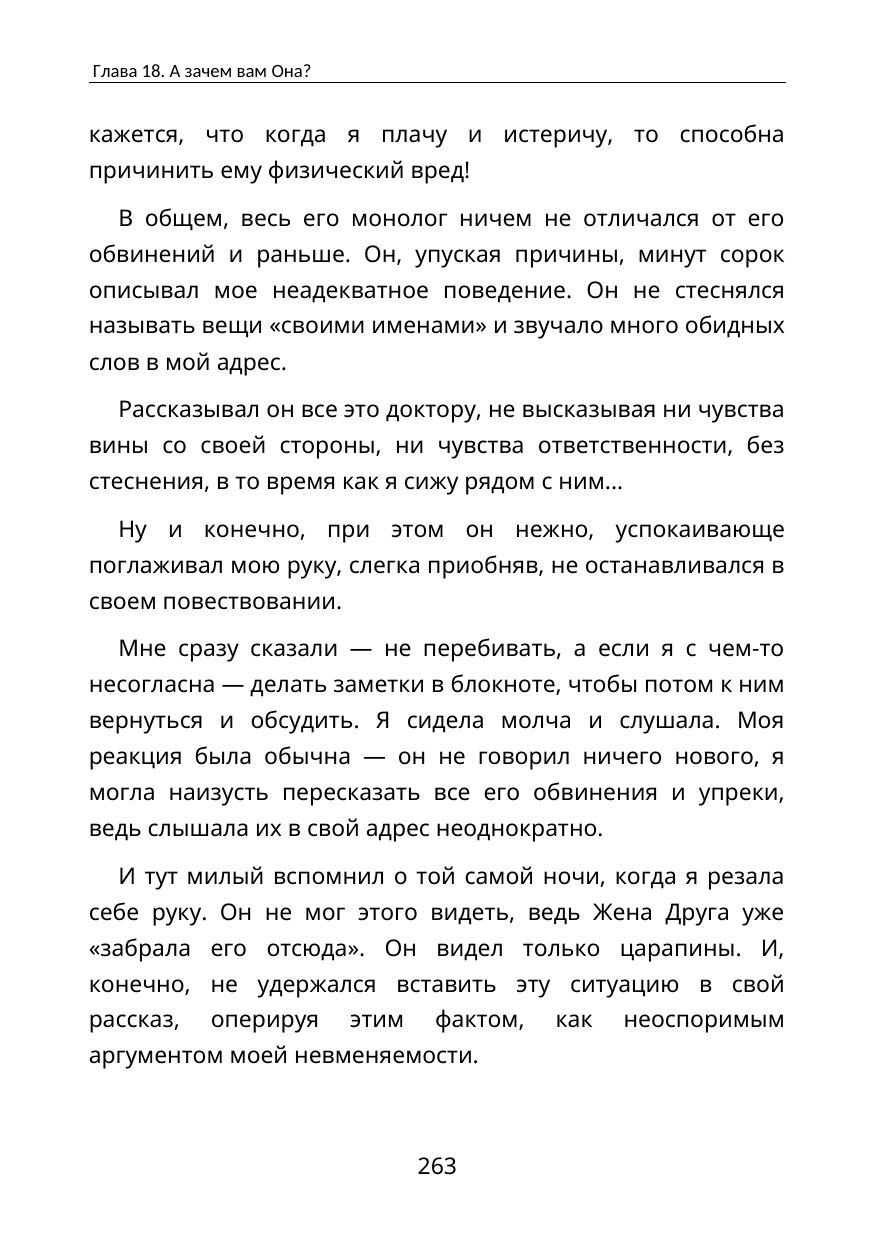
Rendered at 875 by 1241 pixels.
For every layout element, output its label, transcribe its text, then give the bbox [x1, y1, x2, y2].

text Рассказывал он все это доктору, не высказывая ни чувства вины со своей стороны, ни чувства ответственности, без стеснения, в то время как я сижу рядом с ним... [88, 393, 786, 496]
text В общем, весь его монолог ничем не отличался от его обвинений и раньше. Он, упуская причины, минут сорок описывал мое неадекватное поведение. Он не стеснялся называть вещи «своими именами» и звучало много обидных слов в мой адрес. [88, 202, 786, 377]
text И тут милый вспомнил о той самой ночи, когда я резала себе руку. Он не мог этого видеть, ведь Жена Друга уже «забрала его отсюда». Он видел только царапины. И, конечно, не удержался вставить эту ситуацию в свой рассказ, оперируя этим фактом, как неоспоримым аргументом моей невменяемости. [88, 860, 786, 1071]
text кажется, что когда я плачу и истеричу, то способна причинить ему физический вред! [88, 118, 786, 185]
text Ну и конечно, при этом он нежно, успокаивающе поглаживал мою руку, слегка приобняв, не останавливался в своем повествовании. [88, 513, 786, 616]
text Мне сразу сказали — не перебивать, а если я с чем-то несогласна — делать заметки в блокноте, чтобы потом к ним вернуться и обсудить. Я сидела молча и слушала. Моя реакция была обычна — он не говорил ничего нового, я могла наизусть пересказать все его обвинения и упреки, ведь слышала их в свой адрес неоднократно. [88, 632, 786, 843]
